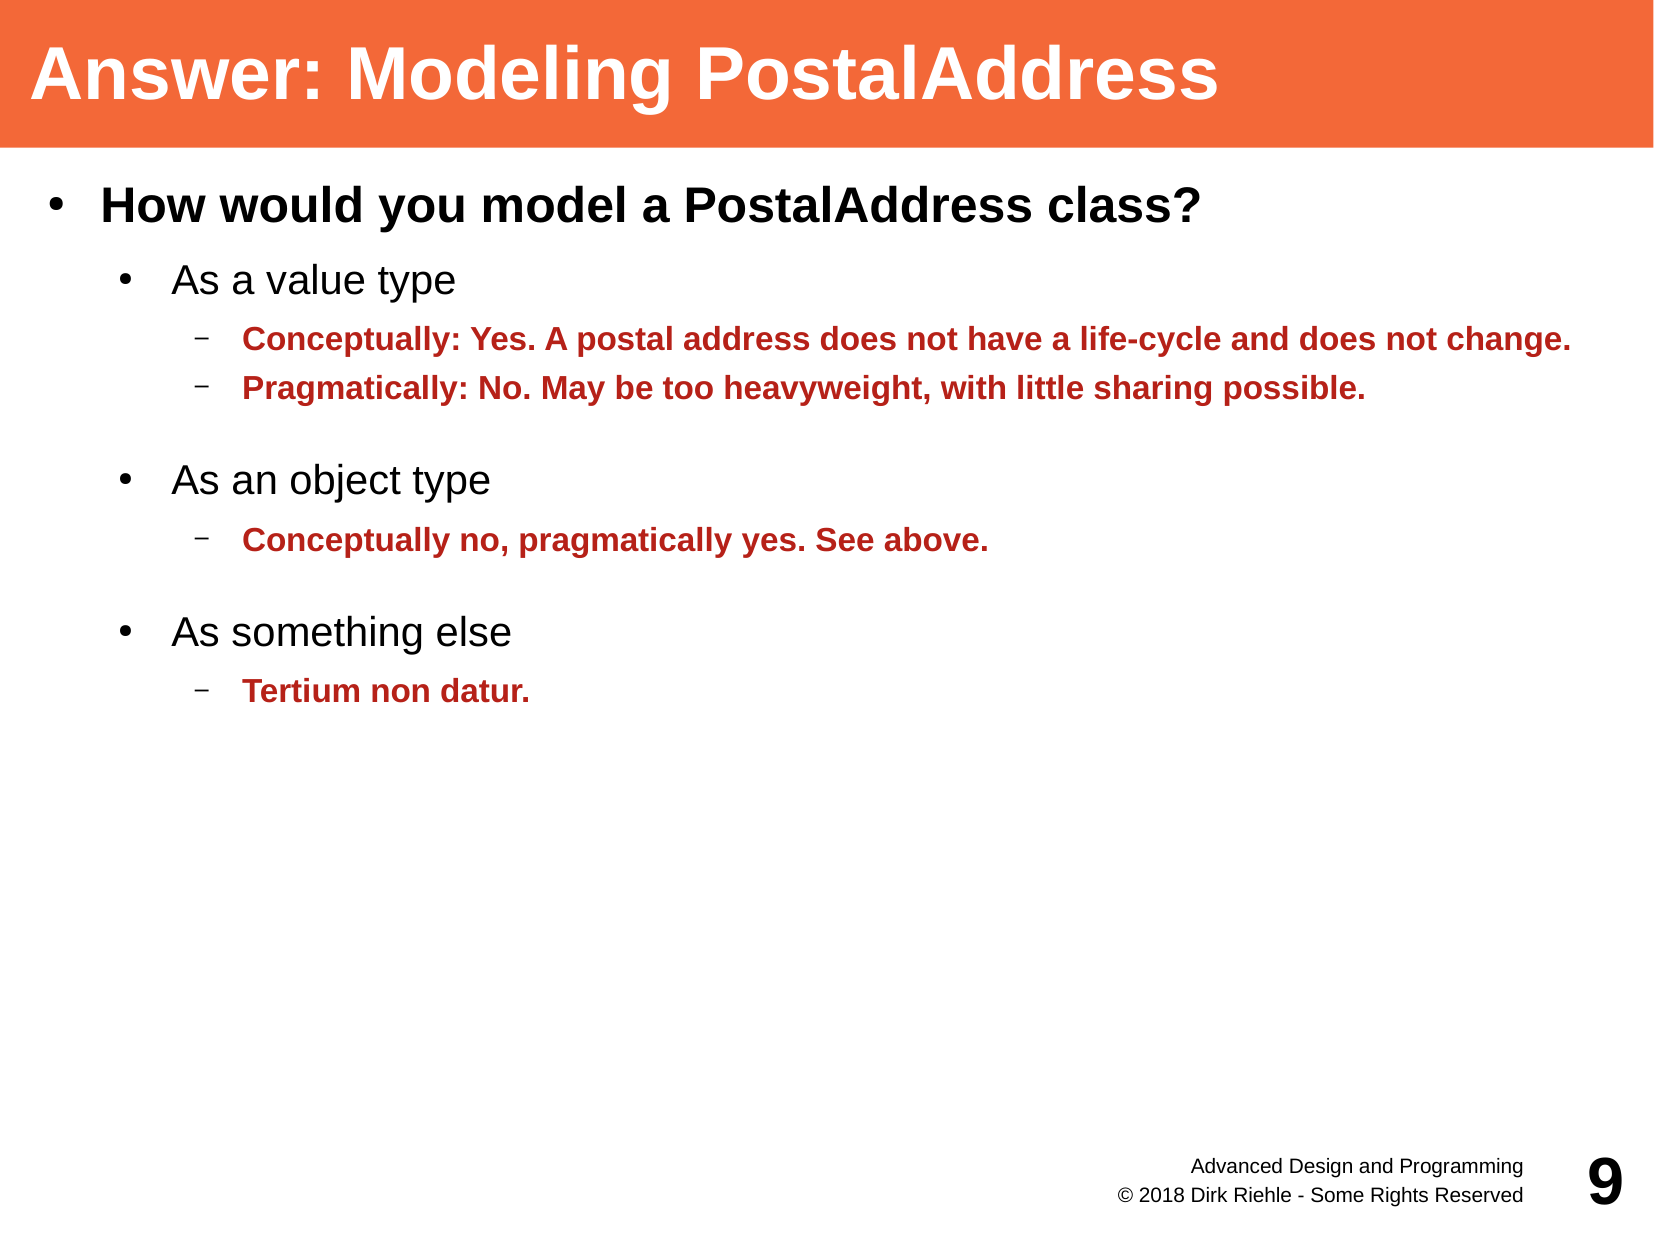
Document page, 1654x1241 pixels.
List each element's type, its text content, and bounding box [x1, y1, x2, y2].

title Answer: Modeling PostalAddress [0, 0, 1654, 148]
list How would you model a PostalAddress class? As a value type Conceptually: Yes. A postal address does not have a life-cycle and does not change. Pragmatically: No. May be too heavyweight, with little sharing possible. As an object type Conceptually no, pragmatically yes. See above. As something else Tertium non datur. [29, 177, 1625, 1063]
